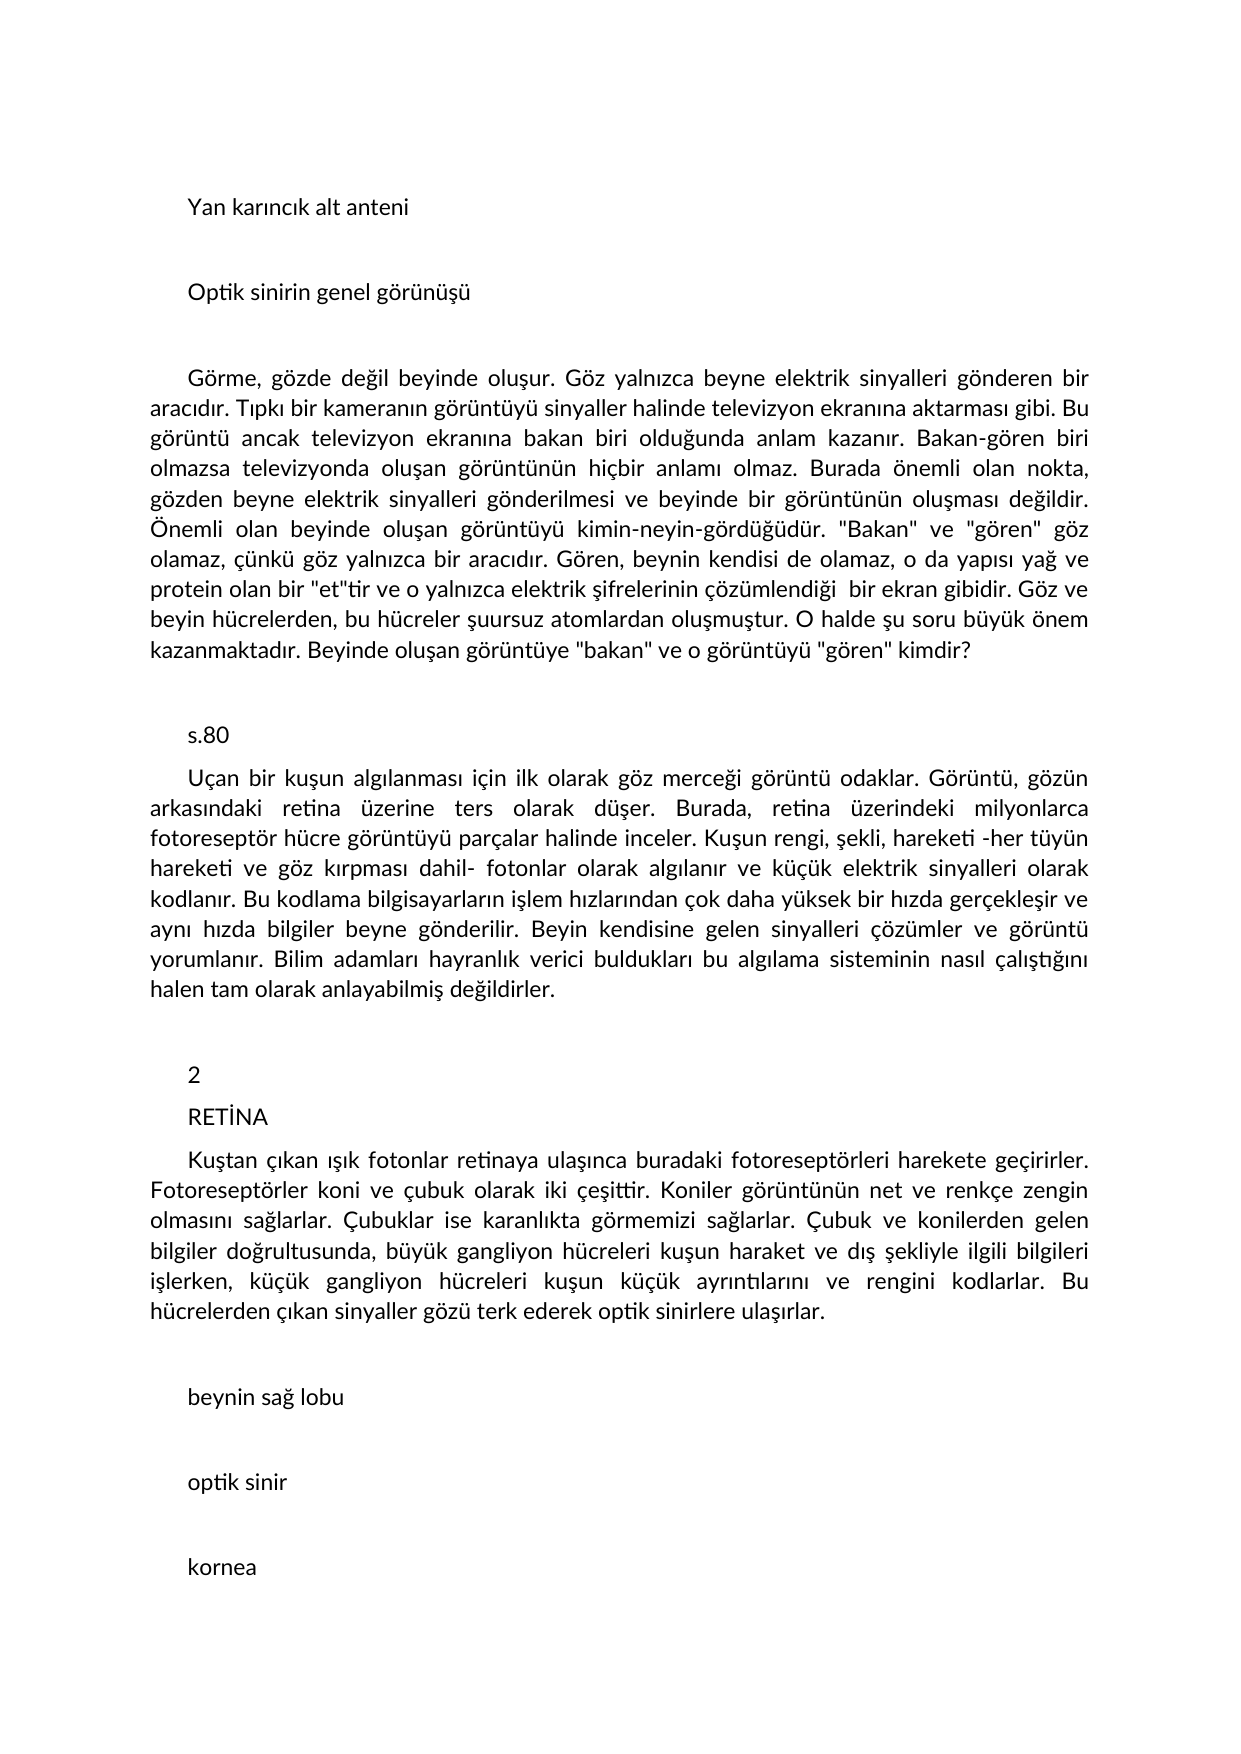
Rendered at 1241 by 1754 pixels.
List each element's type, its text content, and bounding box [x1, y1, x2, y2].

text RETİNA [150, 1103, 1090, 1131]
text Görme, gözde değil beyinde oluşur. Göz yalnızca beyne elektrik sinyalleri gönderen bir aracıdır. Tıpkı bir kameranın görüntüyü sinyaller halinde televizyon ekranına aktarması gibi. Bu görüntü ancak televizyon ekranına bakan biri olduğunda anlam kazanır. Bakan-gören biri olmazsa televizyonda oluşan görüntünün hiçbir anlamı olmaz. Burada önemli olan nokta, gözden beyne elektrik sinyalleri gönderilmesi ve beyinde bir görüntünün oluşması değildir. Önemli olan beyinde oluşan görüntüyü kimin-neyin-gördüğüdür. "Bakan" ve "gören" göz olamaz, çünkü göz yalnızca bir aracıdır. Gören, beynin kendisi de olamaz, o da yapısı yağ ve protein olan bir "et"tir ve o yalnızca elektrik şifrelerinin çözümlendiği bir ekran gibidir. Göz ve beyin hücrelerden, bu hücreler şuursuz atomlardan oluşmuştur. O halde şu soru büyük önem kazanmaktadır. Beyinde oluşan görüntüye "bakan" ve o görüntüyü "gören" kimdir? [150, 363, 1090, 663]
text optik sinir [150, 1468, 1090, 1495]
text Uçan bir kuşun algılanması için ilk olarak göz merceği görüntü odaklar. Görüntü, gözün arkasındaki retina üzerine ters olarak düşer. Burada, retina üzerindeki milyonlarca fotoreseptör hücre görüntüyü parçalar halinde inceler. Kuşun rengi, şekli, hareketi -her tüyün hareketi ve göz kırpması dahil- fotonlar olarak algılanır ve küçük elektrik sinyalleri olarak kodlanır. Bu kodlama bilgisayarların işlem hızlarından çok daha yüksek bir hızda gerçekleşir ve aynı hızda bilgiler beyne gönderilir. Beyin kendisine gelen sinyalleri çözümler ve görüntü yorumlanır. Bilim adamları hayranlık verici buldukları bu algılama sisteminin nasıl çalıştığını halen tam olarak anlayabilmiş değildirler. [150, 763, 1090, 1002]
text Yan karıncık alt anteni [150, 193, 1090, 220]
text 2 [150, 1060, 1090, 1088]
text kornea [150, 1553, 1090, 1581]
text beynin sağ lobu [150, 1382, 1090, 1410]
text Kuştan çıkan ışık fotonlar retinaya ulaşınca buradaki fotoreseptörleri harekete geçirirler. Fotoreseptörler koni ve çubuk olarak iki çeşittir. Koniler görüntünün net ve renkçe zengin olmasını sağlarlar. Çubuklar ise karanlıkta görmemizi sağlarlar. Çubuk ve konilerden gelen bilgiler doğrultusunda, büyük gangliyon hücreleri kuşun haraket ve dış şekliyle ilgili bilgileri işlerken, küçük gangliyon hücreleri kuşun küçük ayrıntılarını ve rengini kodlarlar. Bu hücrelerden çıkan sinyaller gözü terk ederek optik sinirlere ulaşırlar. [150, 1146, 1090, 1324]
text Optik sinirin genel görünüşü [150, 278, 1090, 306]
text s.80 [150, 721, 1090, 748]
